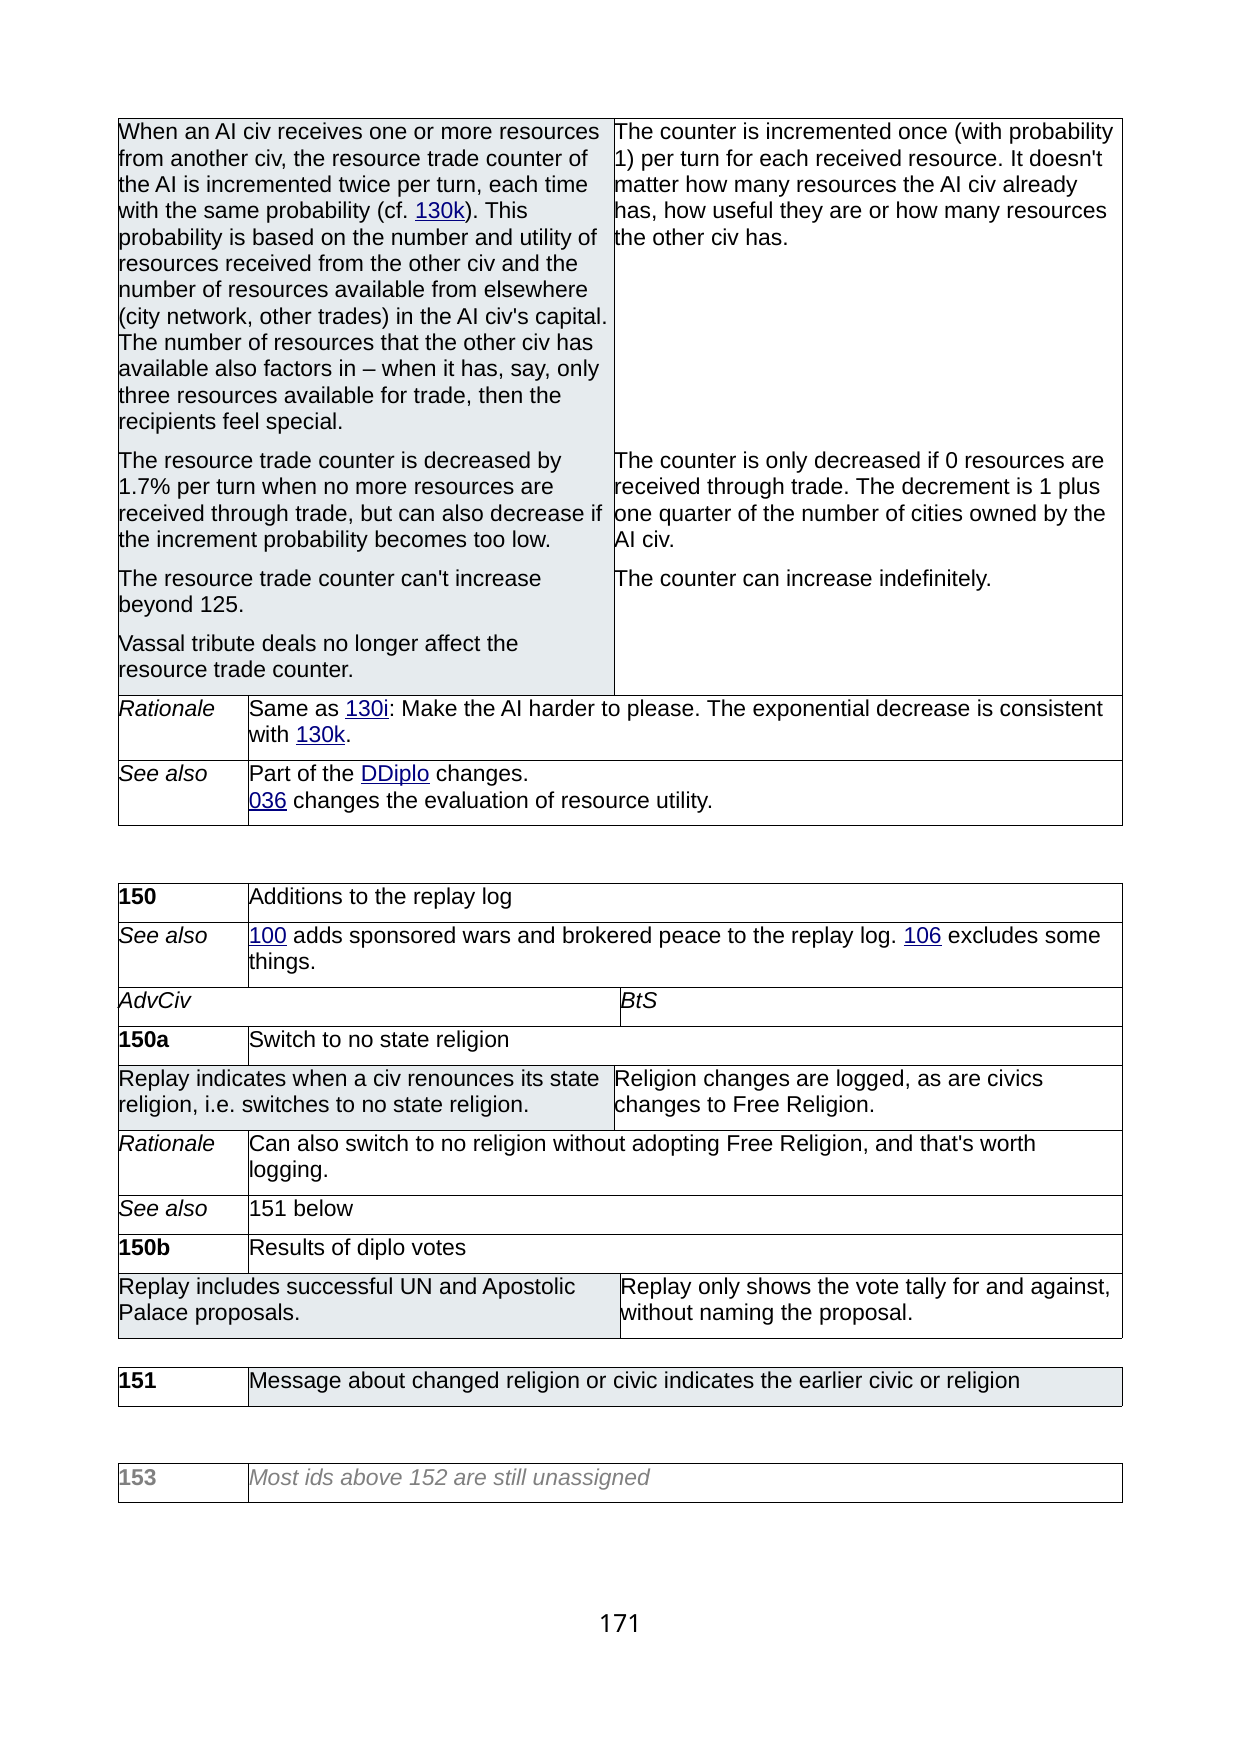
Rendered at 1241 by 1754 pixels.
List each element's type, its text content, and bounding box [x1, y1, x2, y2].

table_cell Rationale [119, 696, 248, 760]
table_cell BtS [621, 988, 1122, 1026]
table_header 151 [119, 1368, 248, 1406]
table_cell See also [119, 923, 248, 987]
table_cell 150a [119, 1027, 248, 1065]
table_cell 151 below [249, 1196, 1122, 1234]
table_cell Part of the DDiplo changes. 036 changes the evaluation of resource utility. [249, 761, 1122, 825]
table_cell Rationale [119, 1131, 248, 1195]
table_cell The counter is incremented once (with probability 1) per turn for each received resource. It doesn't matter how many resources the AI civ already has, how useful they are or how many resources the other civ has. The counter is only decreased if 0 resources are received through trade. The decrement is 1 plus one quarter of the number of cities owned by the AI civ. The counter can increase indefinitely. [615, 119, 1122, 695]
table_cell See also [119, 761, 248, 825]
table_cell Can also switch to no religion without adopting Free Religion, and that's worth logging. [249, 1131, 1122, 1195]
table_cell Replay indicates when a civ renounces its state religion, i.e. switches to no state religion. [119, 1066, 614, 1130]
table_header 153 [119, 1464, 248, 1502]
table_cell Same as 130i: Make the AI harder to please. The exponential decrease is consistent with 130k. [249, 696, 1122, 760]
table_header Most ids above 152 are still unassigned [249, 1464, 1122, 1502]
table_cell See also [119, 1196, 248, 1234]
table_header 150 [119, 884, 248, 922]
table_cell When an AI civ receives one or more resources from another civ, the resource trade counter of the AI is incremented twice per turn, each time with the same probability (cf. 130k). This probability is based on the number and utility of resources received from the other civ and the number of resources available from elsewhere (city network, other trades) in the AI civ's capital. The number of resources that the other civ has available also factors in – when it has, say, only three resources available for trade, then the recipients feel special. The resource trade counter is decreased by 1.7% per turn when no more resources are received through trade, but can also decrease if the increment probability becomes too low. The resource trade counter can't increase beyond 125. Vassal tribute deals no longer affect the resource trade counter. [119, 119, 614, 695]
table_cell Replay includes successful UN and Apostolic Palace proposals. [119, 1274, 620, 1338]
table_cell Switch to no state religion [249, 1027, 1122, 1065]
table_cell 100 adds sponsored wars and brokered peace to the replay log. 106 excludes some things. [249, 923, 1122, 987]
table_header Message about changed religion or civic indicates the earlier civic or religion [249, 1368, 1122, 1406]
table_cell AdvCiv [119, 988, 620, 1026]
table_cell Results of diplo votes [249, 1235, 1122, 1273]
table_header Additions to the replay log [249, 884, 1122, 922]
table_cell Religion changes are logged, as are civics changes to Free Religion. [615, 1066, 1122, 1130]
table_cell Replay only shows the vote tally for and against, without naming the proposal. [621, 1274, 1122, 1338]
table_cell 150b [119, 1235, 248, 1273]
